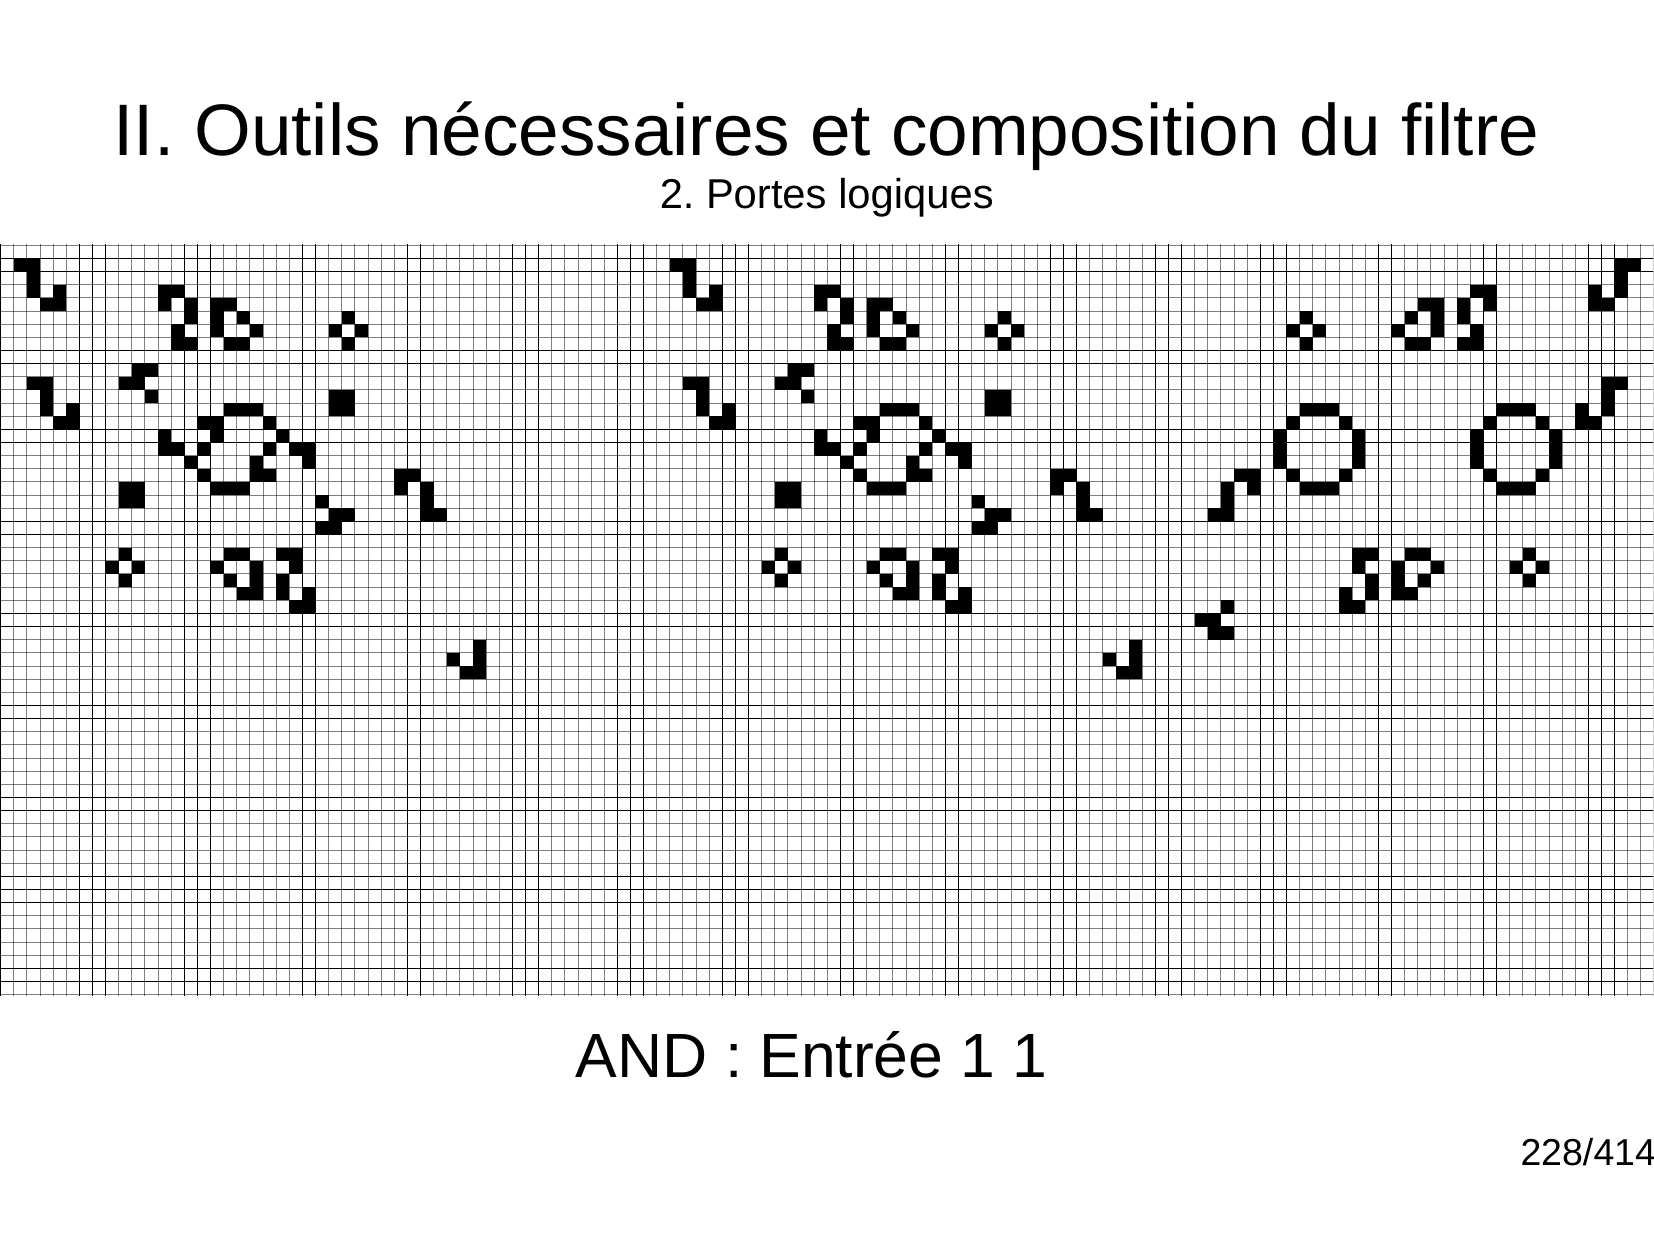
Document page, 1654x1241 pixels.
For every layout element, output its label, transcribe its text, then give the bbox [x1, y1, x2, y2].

picture [0, 244, 1654, 996]
text_box <number>/414 [1505, 1124, 1654, 1182]
title II. Outils nécessaires et composition du filtre 2. Portes logiques [82, 49, 1571, 257]
text_box AND : Entrée 1 1 [561, 1013, 1063, 1099]
